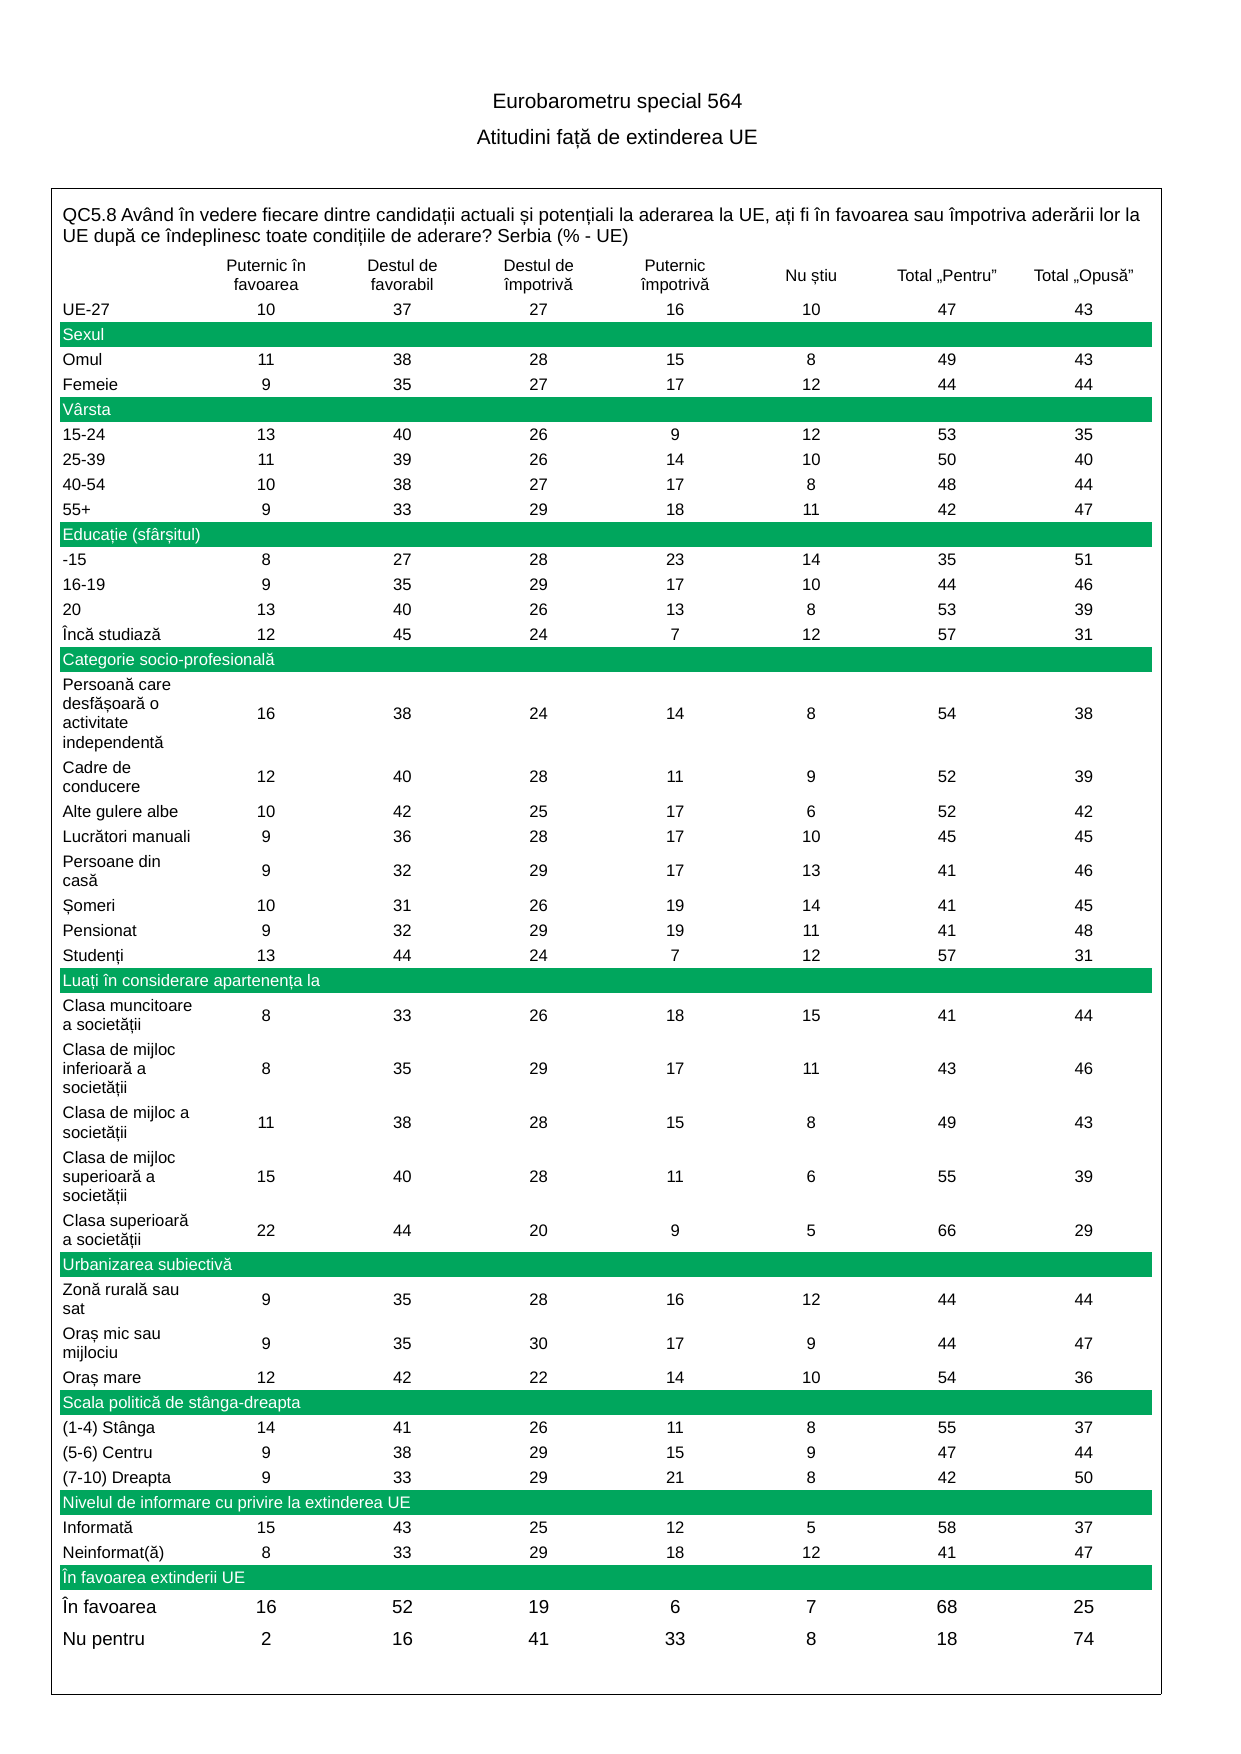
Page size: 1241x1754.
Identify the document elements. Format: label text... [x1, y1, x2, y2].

table_cell Încă studiază [60, 622, 198, 647]
table_cell 9 [607, 1208, 743, 1252]
table_cell 11 [607, 1145, 743, 1208]
table_cell 12 [743, 372, 879, 397]
table_cell 39 [1015, 597, 1152, 622]
table_cell 48 [1015, 918, 1152, 943]
table_cell 15 [607, 1440, 743, 1465]
table_cell 38 [334, 672, 470, 754]
table_cell 33 [334, 497, 470, 522]
table_cell 12 [198, 1365, 334, 1390]
table_cell 9 [198, 1440, 334, 1465]
table_cell 35 [334, 372, 470, 397]
table_header QC5.8 Având în vedere fiecare dintre candidații actuali și potențiali la aderarea la UE, ați fi în favoarea sau împotriva aderării lor la UE după ce îndeplinesc toate condițiile de aderare? Serbia (% - UE) [60, 197, 1152, 253]
table_cell 8 [198, 1037, 334, 1100]
table_cell 47 [879, 1440, 1015, 1465]
table_cell 12 [607, 1515, 743, 1540]
table_cell 55+ [60, 497, 198, 522]
table_cell În favoarea [60, 1590, 198, 1623]
table_cell 13 [607, 597, 743, 622]
table_cell 8 [743, 472, 879, 497]
table_cell 21 [607, 1465, 743, 1490]
table_cell 52 [334, 1590, 470, 1623]
table_cell 18 [607, 993, 743, 1037]
table_cell 40 [334, 597, 470, 622]
table_cell 43 [1015, 1100, 1152, 1144]
table_cell 38 [334, 472, 470, 497]
table_cell 29 [470, 1540, 607, 1565]
table_cell 7 [607, 943, 743, 968]
table_cell 44 [879, 1321, 1015, 1365]
table_cell 8 [743, 347, 879, 372]
table_cell 29 [470, 918, 607, 943]
table_cell 35 [879, 547, 1015, 572]
table_cell 45 [1015, 824, 1152, 849]
table_cell 9 [198, 372, 334, 397]
table_cell Oraș mic sau mijlociu [60, 1321, 198, 1365]
table_cell 6 [743, 799, 879, 824]
table_cell Alte gulere albe [60, 799, 198, 824]
table_cell 8 [743, 1465, 879, 1490]
table_cell 8 [198, 993, 334, 1037]
table_cell 5 [743, 1515, 879, 1540]
table_cell 25-39 [60, 447, 198, 472]
table_cell 9 [743, 755, 879, 799]
table_cell 43 [1015, 297, 1152, 322]
table_cell 10 [743, 572, 879, 597]
table_cell 8 [743, 1623, 879, 1655]
table_cell 28 [470, 1277, 607, 1321]
table_cell 55 [879, 1145, 1015, 1208]
table_cell 17 [607, 1037, 743, 1100]
table_cell 10 [198, 297, 334, 322]
table_cell 11 [198, 447, 334, 472]
table_cell 33 [334, 993, 470, 1037]
table_cell 11 [607, 1415, 743, 1440]
table_cell 13 [743, 849, 879, 893]
table_cell 51 [1015, 547, 1152, 572]
table_cell 47 [1015, 1540, 1152, 1565]
table_cell 35 [334, 572, 470, 597]
table_cell 17 [607, 472, 743, 497]
table_cell 46 [1015, 572, 1152, 597]
table_cell Persoană care desfășoară o activitate independentă [60, 672, 198, 754]
table_cell Scala politică de stânga-dreapta [60, 1390, 1152, 1415]
table_cell 28 [470, 1145, 607, 1208]
table_cell 8 [743, 1100, 879, 1144]
table_cell 25 [470, 799, 607, 824]
table_cell 19 [607, 918, 743, 943]
table_cell 74 [1015, 1623, 1152, 1655]
table_cell 11 [743, 918, 879, 943]
table_cell 41 [470, 1623, 607, 1655]
table_cell 44 [879, 1277, 1015, 1321]
table_cell Persoane din casă [60, 849, 198, 893]
table_cell 37 [1015, 1515, 1152, 1540]
table_cell Luați în considerare apartenența la [60, 968, 1152, 993]
table_cell 29 [470, 1037, 607, 1100]
table_cell 9 [198, 1277, 334, 1321]
table_cell 9 [198, 918, 334, 943]
table_cell 13 [198, 943, 334, 968]
table_cell 29 [470, 849, 607, 893]
table_cell Pensionat [60, 918, 198, 943]
table_cell 27 [470, 472, 607, 497]
table_cell 16 [198, 672, 334, 754]
table_cell 68 [879, 1590, 1015, 1623]
table_cell 44 [1015, 372, 1152, 397]
table_cell 36 [1015, 1365, 1152, 1390]
table_cell 5 [743, 1208, 879, 1252]
table_cell 12 [743, 1277, 879, 1321]
table_cell 40 [334, 422, 470, 447]
table_cell 40 [334, 755, 470, 799]
table_cell 55 [879, 1415, 1015, 1440]
table_cell 43 [1015, 347, 1152, 372]
table_cell 41 [879, 849, 1015, 893]
table_cell 10 [198, 472, 334, 497]
table_cell 12 [743, 1540, 879, 1565]
table_cell 33 [334, 1465, 470, 1490]
table_cell 53 [879, 597, 1015, 622]
table_cell 17 [607, 372, 743, 397]
table_cell 9 [607, 422, 743, 447]
table_cell 8 [743, 672, 879, 754]
table_cell 48 [879, 472, 1015, 497]
table_cell 47 [1015, 497, 1152, 522]
table_cell Clasa muncitoare a societății [60, 993, 198, 1037]
table_cell 47 [879, 297, 1015, 322]
table_cell 11 [743, 497, 879, 522]
table_cell UE-27 [60, 297, 198, 322]
table_cell 41 [879, 893, 1015, 918]
table_cell 43 [334, 1515, 470, 1540]
table_cell 45 [334, 622, 470, 647]
table_cell 16 [334, 1623, 470, 1655]
table_cell 29 [470, 572, 607, 597]
table_cell Urbanizarea subiectivă [60, 1252, 1152, 1277]
table_cell 44 [334, 1208, 470, 1252]
table_cell 38 [334, 1440, 470, 1465]
table_cell 6 [743, 1145, 879, 1208]
table_cell 23 [607, 547, 743, 572]
table_cell 33 [607, 1623, 743, 1655]
table_cell 18 [607, 1540, 743, 1565]
table_cell (7-10) Dreapta [60, 1465, 198, 1490]
table_cell Clasa de mijloc superioară a societății [60, 1145, 198, 1208]
table_cell 47 [1015, 1321, 1152, 1365]
table_cell Destul de împotrivă [470, 253, 607, 297]
table_cell Categorie socio-profesională [60, 647, 1152, 672]
table_cell 15-24 [60, 422, 198, 447]
table_cell Vârsta [60, 397, 1152, 422]
table_cell În favoarea extinderii UE [60, 1565, 1152, 1590]
table_cell 22 [470, 1365, 607, 1390]
table_cell 52 [879, 755, 1015, 799]
table_cell 35 [334, 1037, 470, 1100]
table_cell 35 [1015, 422, 1152, 447]
table_cell 9 [198, 1465, 334, 1490]
table_cell 8 [198, 1540, 334, 1565]
table_cell 44 [879, 572, 1015, 597]
table_cell 17 [607, 824, 743, 849]
table_cell 20 [60, 597, 198, 622]
table_cell 35 [334, 1321, 470, 1365]
table_cell 46 [1015, 849, 1152, 893]
table_cell 24 [470, 622, 607, 647]
table_cell 46 [1015, 1037, 1152, 1100]
table_cell 26 [470, 597, 607, 622]
table_cell 28 [470, 1100, 607, 1144]
table_cell 25 [470, 1515, 607, 1540]
table_cell Neinformat(ă) [60, 1540, 198, 1565]
table_cell 39 [334, 447, 470, 472]
table_cell 11 [198, 347, 334, 372]
table_cell 28 [470, 547, 607, 572]
table_cell 12 [198, 622, 334, 647]
table_cell Destul de favorabil [334, 253, 470, 297]
table_cell 28 [470, 824, 607, 849]
table_cell Lucrători manuali [60, 824, 198, 849]
table_cell Informată [60, 1515, 198, 1540]
table_cell 54 [879, 672, 1015, 754]
table_cell Clasa superioară a societății [60, 1208, 198, 1252]
table_cell 66 [879, 1208, 1015, 1252]
table_cell 35 [334, 1277, 470, 1321]
table_cell [60, 253, 198, 297]
table_cell 57 [879, 622, 1015, 647]
table_cell 14 [607, 1365, 743, 1390]
table_cell 7 [743, 1590, 879, 1623]
table_cell 8 [198, 547, 334, 572]
table_cell 38 [334, 347, 470, 372]
table_cell 42 [879, 1465, 1015, 1490]
table_cell 8 [743, 597, 879, 622]
table_cell Nivelul de informare cu privire la extinderea UE [60, 1490, 1152, 1515]
table_cell 50 [1015, 1465, 1152, 1490]
table_cell 42 [1015, 799, 1152, 824]
table_cell 26 [470, 993, 607, 1037]
table_cell 16 [607, 1277, 743, 1321]
table_cell 37 [334, 297, 470, 322]
table_cell 31 [1015, 622, 1152, 647]
table_cell Puternic împotrivă [607, 253, 743, 297]
table_cell 9 [743, 1440, 879, 1465]
table_cell 26 [470, 422, 607, 447]
table_cell 10 [743, 1365, 879, 1390]
table_cell 42 [334, 799, 470, 824]
table_cell 26 [470, 1415, 607, 1440]
table_cell 41 [334, 1415, 470, 1440]
table_cell Zonă rurală sau sat [60, 1277, 198, 1321]
table_cell Studenți [60, 943, 198, 968]
table_cell 17 [607, 849, 743, 893]
table_cell 40 [1015, 447, 1152, 472]
table_cell 27 [470, 372, 607, 397]
table_cell 41 [879, 993, 1015, 1037]
table_cell 16 [607, 297, 743, 322]
table_cell 24 [470, 943, 607, 968]
table_cell 32 [334, 849, 470, 893]
table_cell Nu pentru [60, 1623, 198, 1655]
table_cell 43 [879, 1037, 1015, 1100]
table_cell 11 [743, 1037, 879, 1100]
table_cell 9 [198, 497, 334, 522]
table_cell 33 [334, 1540, 470, 1565]
table_cell Șomeri [60, 893, 198, 918]
table_cell 14 [743, 547, 879, 572]
table_cell 44 [1015, 1440, 1152, 1465]
table_cell 18 [607, 497, 743, 522]
table_cell 26 [470, 893, 607, 918]
table_cell 14 [607, 672, 743, 754]
table_cell Omul [60, 347, 198, 372]
table_cell 9 [198, 572, 334, 597]
table_cell Oraș mare [60, 1365, 198, 1390]
table_cell Clasa de mijloc inferioară a societății [60, 1037, 198, 1100]
table_cell 11 [198, 1100, 334, 1144]
table_cell 42 [879, 497, 1015, 522]
table_cell 10 [743, 447, 879, 472]
table_cell 9 [198, 824, 334, 849]
table_cell 14 [743, 893, 879, 918]
table_cell Total „Opusă” [1015, 253, 1152, 297]
table_cell 17 [607, 799, 743, 824]
table_cell 58 [879, 1515, 1015, 1540]
table_cell 20 [470, 1208, 607, 1252]
table_cell 15 [198, 1515, 334, 1540]
table_cell 8 [743, 1415, 879, 1440]
table_cell 13 [198, 597, 334, 622]
table_cell 17 [607, 572, 743, 597]
table_cell 9 [198, 1321, 334, 1365]
table_cell -15 [60, 547, 198, 572]
table_cell 40 [334, 1145, 470, 1208]
table_cell Clasa de mijloc a societății [60, 1100, 198, 1144]
table_cell Total „Pentru” [879, 253, 1015, 297]
table_cell 44 [334, 943, 470, 968]
table_cell 29 [470, 497, 607, 522]
table_cell 40-54 [60, 472, 198, 497]
table_cell 25 [1015, 1590, 1152, 1623]
table_cell (1-4) Stânga [60, 1415, 198, 1440]
table_cell 53 [879, 422, 1015, 447]
table_cell 27 [470, 297, 607, 322]
table_cell 30 [470, 1321, 607, 1365]
table_cell 15 [743, 993, 879, 1037]
table_cell 44 [1015, 472, 1152, 497]
table_cell 27 [334, 547, 470, 572]
table_cell 2 [198, 1623, 334, 1655]
table_cell 18 [879, 1623, 1015, 1655]
table_cell 38 [334, 1100, 470, 1144]
table_cell 42 [334, 1365, 470, 1390]
table_cell 12 [198, 755, 334, 799]
table_cell 15 [198, 1145, 334, 1208]
table_cell 29 [470, 1465, 607, 1490]
table_cell 19 [470, 1590, 607, 1623]
table_cell 36 [334, 824, 470, 849]
table_cell 10 [198, 799, 334, 824]
table_cell 15 [607, 347, 743, 372]
table_cell 39 [1015, 755, 1152, 799]
table_cell 45 [1015, 893, 1152, 918]
table_cell 10 [743, 297, 879, 322]
table_cell Cadre de conducere [60, 755, 198, 799]
table_cell 41 [879, 918, 1015, 943]
table_cell 6 [607, 1590, 743, 1623]
table_cell 12 [743, 943, 879, 968]
table_cell Sexul [60, 322, 1152, 347]
table_cell 19 [607, 893, 743, 918]
table_cell 7 [607, 622, 743, 647]
table_cell 41 [879, 1540, 1015, 1565]
table_cell 50 [879, 447, 1015, 472]
table_cell Nu știu [743, 253, 879, 297]
table_cell 28 [470, 755, 607, 799]
table_cell 26 [470, 447, 607, 472]
table_cell 39 [1015, 1145, 1152, 1208]
table_cell 49 [879, 347, 1015, 372]
table_cell 44 [879, 372, 1015, 397]
table_cell 57 [879, 943, 1015, 968]
table_cell 29 [470, 1440, 607, 1465]
table_cell 49 [879, 1100, 1015, 1144]
table_cell 11 [607, 755, 743, 799]
table_cell 31 [334, 893, 470, 918]
table_cell (5-6) Centru [60, 1440, 198, 1465]
table_cell 14 [198, 1415, 334, 1440]
table_cell 10 [198, 893, 334, 918]
table_cell 15 [607, 1100, 743, 1144]
table_cell 10 [743, 824, 879, 849]
table_cell Educație (sfârșitul) [60, 522, 1152, 547]
table_cell 12 [743, 422, 879, 447]
table_cell 13 [198, 422, 334, 447]
table_cell 24 [470, 672, 607, 754]
table_cell 14 [607, 447, 743, 472]
table_cell 9 [198, 849, 334, 893]
table_cell 17 [607, 1321, 743, 1365]
table_cell 29 [1015, 1208, 1152, 1252]
table_cell 32 [334, 918, 470, 943]
table_cell 54 [879, 1365, 1015, 1390]
table_cell 28 [470, 347, 607, 372]
table_cell 16-19 [60, 572, 198, 597]
table_cell 52 [879, 799, 1015, 824]
table_cell 45 [879, 824, 1015, 849]
table_cell 12 [743, 622, 879, 647]
table_cell 9 [743, 1321, 879, 1365]
table_cell Femeie [60, 372, 198, 397]
table_cell 38 [1015, 672, 1152, 754]
table_cell 44 [1015, 993, 1152, 1037]
table_cell 22 [198, 1208, 334, 1252]
table_cell 44 [1015, 1277, 1152, 1321]
table_cell 37 [1015, 1415, 1152, 1440]
table_cell 16 [198, 1590, 334, 1623]
table_cell 31 [1015, 943, 1152, 968]
table_cell Puternic în favoarea [198, 253, 334, 297]
